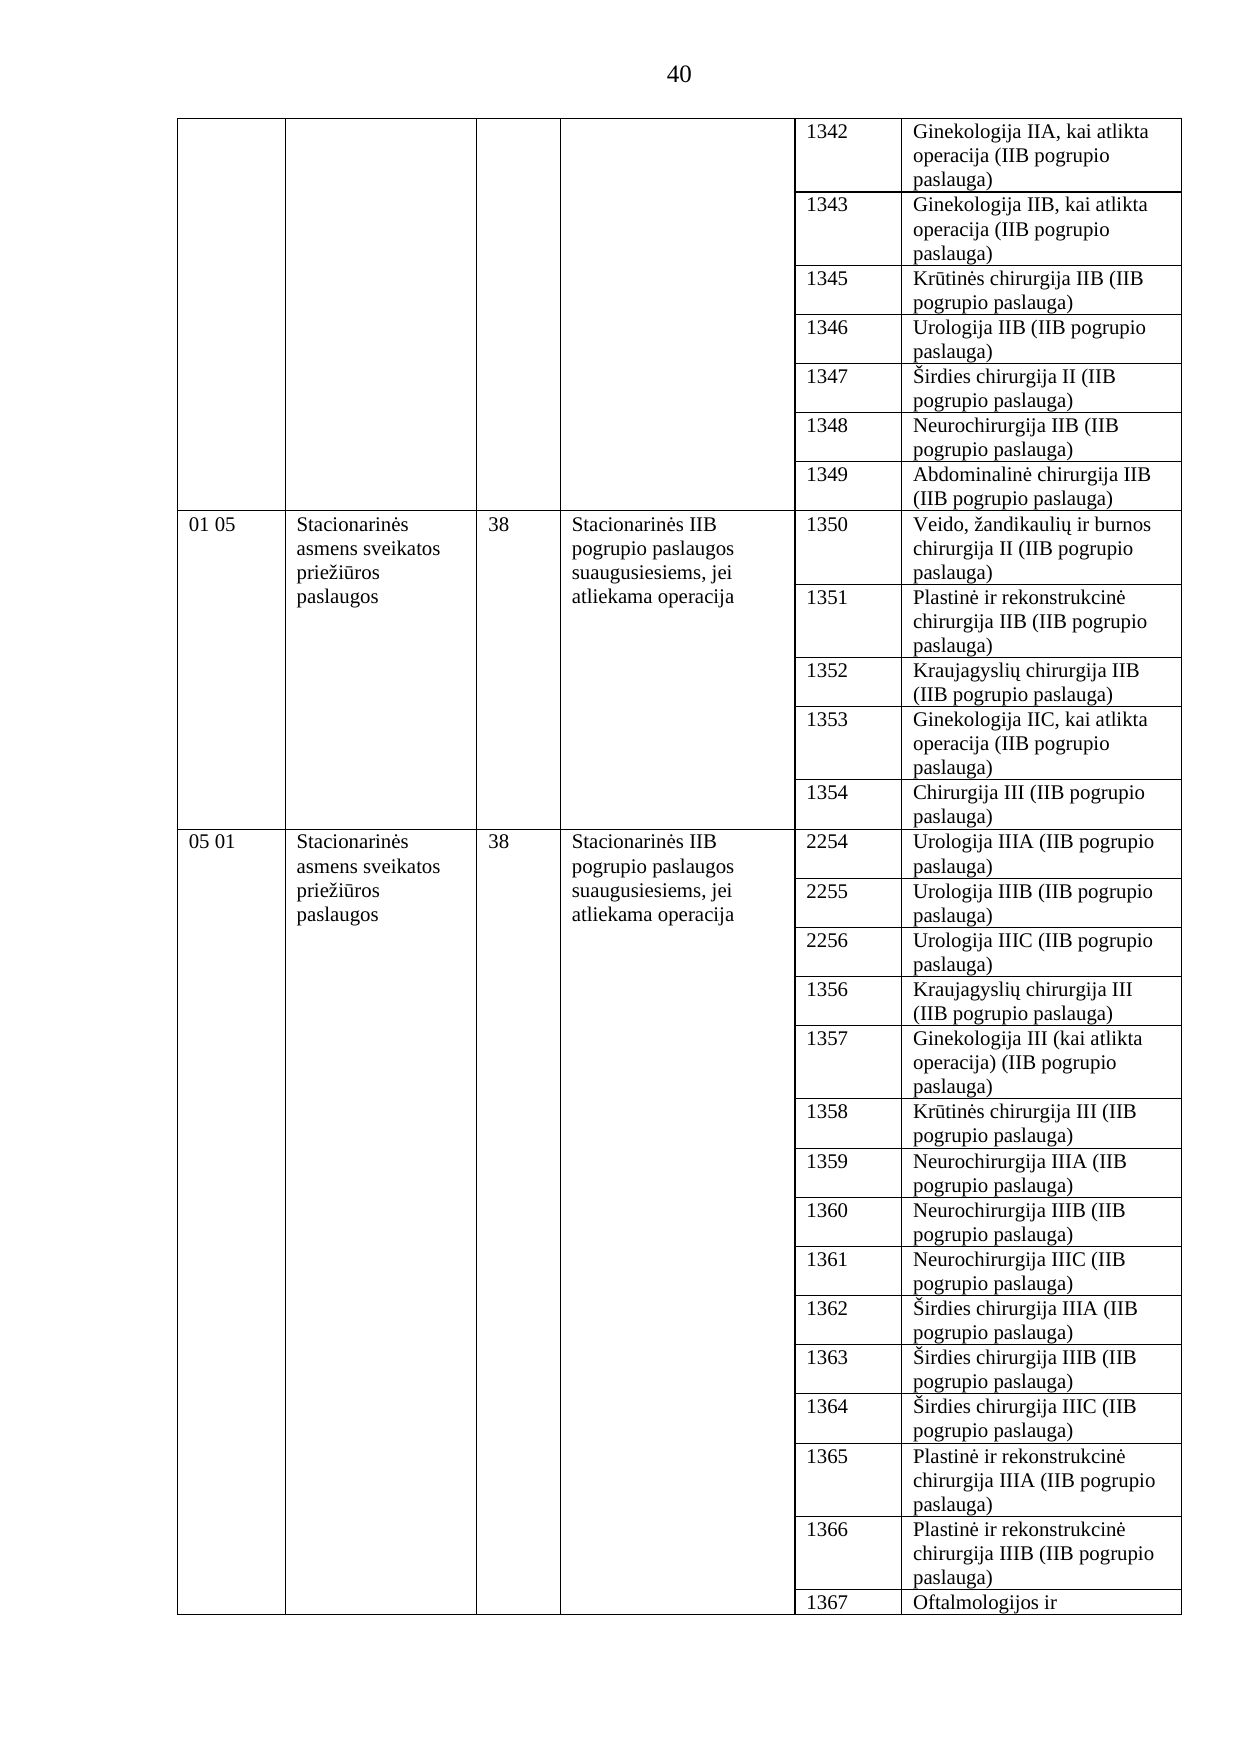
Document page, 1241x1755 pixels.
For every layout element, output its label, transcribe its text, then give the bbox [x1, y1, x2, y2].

table_cell 1366 [796, 1517, 901, 1589]
table_cell Ginekologija IIB, kai atlikta operacija (IIB pogrupio paslauga) [902, 193, 1181, 264]
table_cell Neurochirurgija IIIA (IIB pogrupio paslauga) [902, 1149, 1181, 1197]
table_cell Urologija IIIB (IIB pogrupio paslauga) [902, 879, 1181, 927]
table_cell Kraujagyslių chirurgija IIB (IIB pogrupio paslauga) [902, 658, 1181, 706]
table_cell Urologija IIIC (IIB pogrupio paslauga) [902, 928, 1181, 976]
table_cell 1367 [796, 1590, 901, 1614]
table_cell 2254 [796, 830, 901, 878]
table_cell 2256 [796, 928, 901, 976]
table_cell 1362 [796, 1296, 901, 1344]
table_cell 38 [477, 511, 560, 828]
table_cell 1357 [796, 1026, 901, 1098]
table_cell Plastinė ir rekonstrukcinė chirurgija IIB (IIB pogrupio paslauga) [902, 585, 1181, 657]
table_cell Urologija IIB (IIB pogrupio paslauga) [902, 315, 1181, 363]
table_cell Ginekologija IIA, kai atlikta operacija (IIB pogrupio paslauga) [902, 119, 1181, 191]
table_cell Krūtinės chirurgija IIB (IIB pogrupio paslauga) [902, 266, 1181, 314]
table_cell Kraujagyslių chirurgija III (IIB pogrupio paslauga) [902, 977, 1181, 1025]
table_cell 2255 [796, 879, 901, 927]
table_cell 1356 [796, 977, 901, 1025]
table_cell Plastinė ir rekonstrukcinė chirurgija IIIA (IIB pogrupio paslauga) [902, 1444, 1181, 1516]
table_cell 1364 [796, 1394, 901, 1442]
table_cell 1354 [796, 780, 901, 828]
table_cell Stacionarinės IIB pogrupio paslaugos suaugusiesiems, jei atliekama operacija [561, 511, 794, 828]
table_cell 1351 [796, 585, 901, 657]
table_cell [178, 119, 285, 510]
table_cell Veido, žandikaulių ir burnos chirurgija II (IIB pogrupio paslauga) [902, 511, 1181, 584]
table_cell 1348 [796, 413, 901, 461]
table_cell Širdies chirurgija II (IIB pogrupio paslauga) [902, 364, 1181, 412]
table_cell Širdies chirurgija IIIA (IIB pogrupio paslauga) [902, 1296, 1181, 1344]
table_cell Krūtinės chirurgija III (IIB pogrupio paslauga) [902, 1099, 1181, 1147]
table_cell [286, 119, 476, 510]
table_cell [477, 119, 560, 510]
table_cell Plastinė ir rekonstrukcinė chirurgija IIIB (IIB pogrupio paslauga) [902, 1517, 1181, 1589]
table_cell 1352 [796, 658, 901, 706]
table_cell 05 01 [178, 830, 285, 1614]
table_cell 1345 [796, 266, 901, 314]
table_cell 1350 [796, 511, 901, 584]
table_cell 1363 [796, 1345, 901, 1393]
table_cell 1349 [796, 462, 901, 510]
table_cell Neurochirurgija IIIB (IIB pogrupio paslauga) [902, 1198, 1181, 1246]
table_cell 1365 [796, 1444, 901, 1516]
table_cell 01 05 [178, 511, 285, 828]
table_cell 1346 [796, 315, 901, 363]
table_cell 1347 [796, 364, 901, 412]
table_cell Neurochirurgija IIIC (IIB pogrupio paslauga) [902, 1247, 1181, 1295]
table_cell [561, 119, 794, 510]
table_cell Ginekologija IIC, kai atlikta operacija (IIB pogrupio paslauga) [902, 707, 1181, 779]
table_cell Chirurgija III (IIB pogrupio paslauga) [902, 780, 1181, 828]
table_cell Stacionarinės IIB pogrupio paslaugos suaugusiesiems, jei atliekama operacija [561, 830, 794, 1614]
table_cell 38 [477, 830, 560, 1614]
table_cell 1360 [796, 1198, 901, 1246]
table_cell Abdominalinė chirurgija IIB (IIB pogrupio paslauga) [902, 462, 1181, 510]
table_cell 1361 [796, 1247, 901, 1295]
table_cell Ginekologija III (kai atlikta operacija) (IIB pogrupio paslauga) [902, 1026, 1181, 1098]
table_cell Širdies chirurgija IIIB (IIB pogrupio paslauga) [902, 1345, 1181, 1393]
table_cell 1342 [796, 119, 901, 191]
table_cell Širdies chirurgija IIIC (IIB pogrupio paslauga) [902, 1394, 1181, 1442]
table_cell Neurochirurgija IIB (IIB pogrupio paslauga) [902, 413, 1181, 461]
table_cell Stacionarinės asmens sveikatos priežiūros paslaugos [286, 511, 476, 828]
table_cell Urologija IIIA (IIB pogrupio paslauga) [902, 830, 1181, 878]
table_cell 1353 [796, 707, 901, 779]
table_cell Oftalmologijos ir [902, 1590, 1181, 1614]
table_cell 1343 [796, 193, 901, 264]
table_cell 1358 [796, 1099, 901, 1147]
table_cell 1359 [796, 1149, 901, 1197]
table_cell Stacionarinės asmens sveikatos priežiūros paslaugos [286, 830, 476, 1614]
